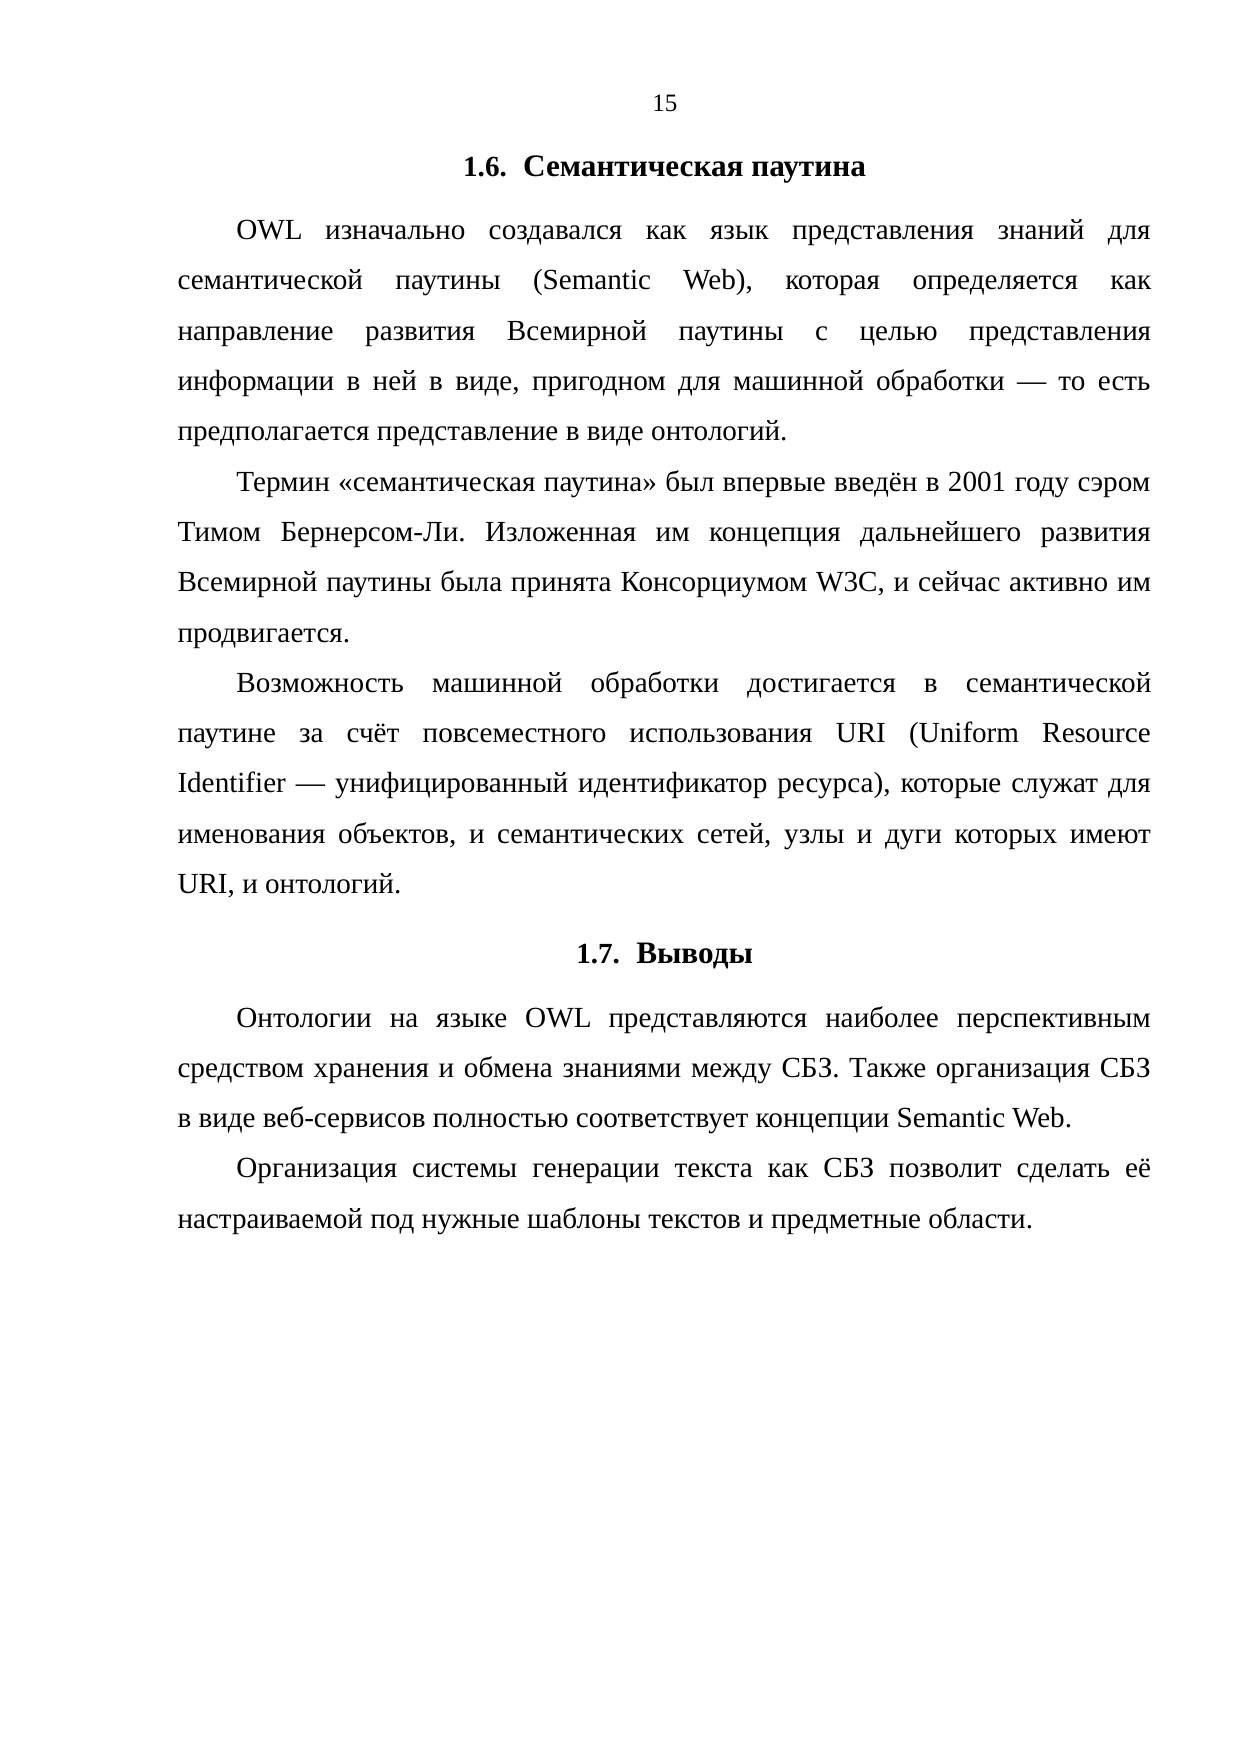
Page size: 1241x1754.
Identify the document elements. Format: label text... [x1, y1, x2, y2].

text OWL изначально создавался как язык представления знаний для семантической паутины (Semantic Web), которая определяется как направление развития Всемирной паутины с целью представления информации в ней в виде, пригодном для машинной обработки — то есть предполагается представление в виде онтологий. [177, 212, 1152, 447]
text Возможность машинной обработки достигается в семантической паутине за счёт повсеместного использования URI (Uniform Resource Identifier — унифицированный идентификатор ресурса), которые служат для именования объектов, и семантических сетей, узлы и дуги которых имеют URI, и онтологий. [177, 665, 1152, 900]
subtitle Семантическая паутина [177, 147, 1152, 183]
subtitle Выводы [177, 934, 1152, 970]
text Термин «семантическая паутина» был впервые введён в 2001 году сэром Тимом Бернерсом-Ли. Изложенная им концепция дальнейшего развития Всемирной паутины была принята Консорциумом W3C, и сейчас активно им продвигается. [177, 464, 1152, 648]
text Организация системы генерации текста как СБЗ позволит сделать её настраиваемой под нужные шаблоны текстов и предметные области. [177, 1151, 1152, 1234]
text Онтологии на языке OWL представляются наиболее перспективным средством хранения и обмена знаниями между СБЗ. Также организация СБЗ в виде веб-сервисов полностью соответствует концепции Semantic Web. [177, 1000, 1152, 1134]
